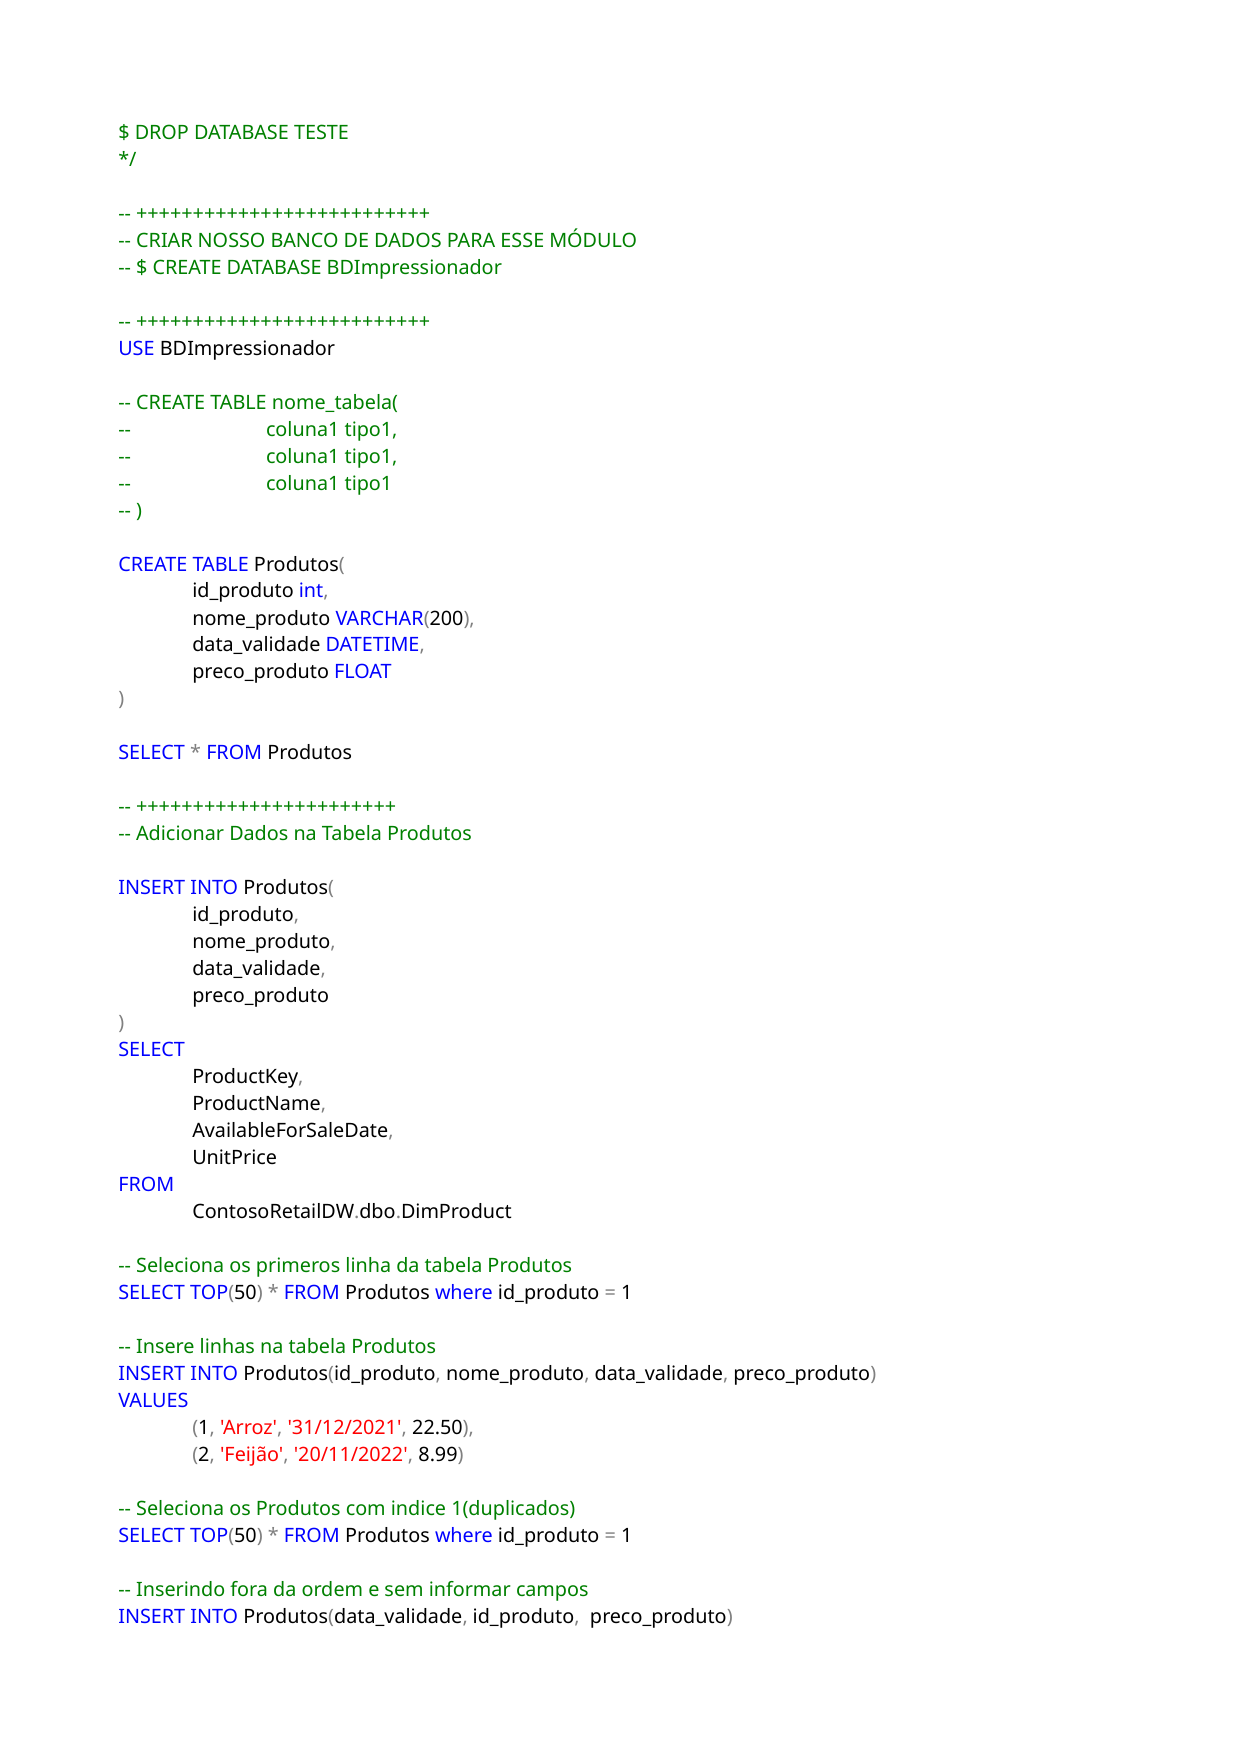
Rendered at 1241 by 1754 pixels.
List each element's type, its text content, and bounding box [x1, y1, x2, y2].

text -- coluna1 tipo1, [118, 442, 1122, 469]
text */ [118, 145, 1122, 172]
text preco_produto [118, 981, 1122, 1008]
text SELECT [118, 1035, 1122, 1062]
text data_validade, [118, 954, 1122, 981]
text -- ) [118, 496, 1122, 523]
text CREATE TABLE Produtos( [118, 550, 1122, 577]
text -- Seleciona os primeros linha da tabela Produtos [118, 1251, 1122, 1278]
text INSERT INTO Produtos( [118, 873, 1122, 901]
text FROM [118, 1170, 1122, 1197]
text ) [118, 1008, 1122, 1035]
text id_produto, [118, 901, 1122, 927]
text id_produto int, [118, 577, 1122, 604]
text SELECT TOP(50) * FROM Produtos where id_produto = 1 [118, 1278, 1122, 1305]
text -- coluna1 tipo1, [118, 415, 1122, 442]
text -- ++++++++++++++++++++++++++ [118, 307, 1122, 334]
text -- +++++++++++++++++++++++ [118, 793, 1122, 819]
text nome_produto VARCHAR(200), [118, 604, 1122, 631]
text INSERT INTO Produtos(data_validade, id_produto, preco_produto) [118, 1602, 1122, 1629]
text VALUES [118, 1386, 1122, 1413]
text INSERT INTO Produtos(id_produto, nome_produto, data_validade, preco_produto) [118, 1359, 1122, 1386]
text preco_produto FLOAT [118, 658, 1122, 685]
text USE BDImpressionador [118, 334, 1122, 361]
text ProductKey, [118, 1062, 1122, 1089]
text ProductName, [118, 1089, 1122, 1116]
text (1, 'Arroz', '31/12/2021', 22.50), [118, 1413, 1122, 1440]
text AvailableForSaleDate, [118, 1116, 1122, 1143]
text ) [118, 685, 1122, 712]
text data_validade DATETIME, [118, 631, 1122, 658]
text -- CREATE TABLE nome_tabela( [118, 388, 1122, 415]
text -- Seleciona os Produtos com indice 1(duplicados) [118, 1494, 1122, 1521]
text UnitPrice [118, 1143, 1122, 1170]
text $ DROP DATABASE TESTE [118, 118, 1122, 145]
text -- CRIAR NOSSO BANCO DE DADOS PARA ESSE MÓDULO [118, 226, 1122, 253]
text (2, 'Feijão', '20/11/2022', 8.99) [118, 1440, 1122, 1467]
text SELECT * FROM Produtos [118, 739, 1122, 766]
text SELECT TOP(50) * FROM Produtos where id_produto = 1 [118, 1521, 1122, 1548]
text nome_produto, [118, 927, 1122, 954]
text -- Adicionar Dados na Tabela Produtos [118, 819, 1122, 847]
text -- coluna1 tipo1 [118, 469, 1122, 496]
text -- Inserindo fora da ordem e sem informar campos [118, 1575, 1122, 1602]
text -- Insere linhas na tabela Produtos [118, 1332, 1122, 1359]
text -- ++++++++++++++++++++++++++ [118, 199, 1122, 226]
text ContosoRetailDW.dbo.DimProduct [118, 1197, 1122, 1224]
text -- $ CREATE DATABASE BDImpressionador [118, 253, 1122, 280]
